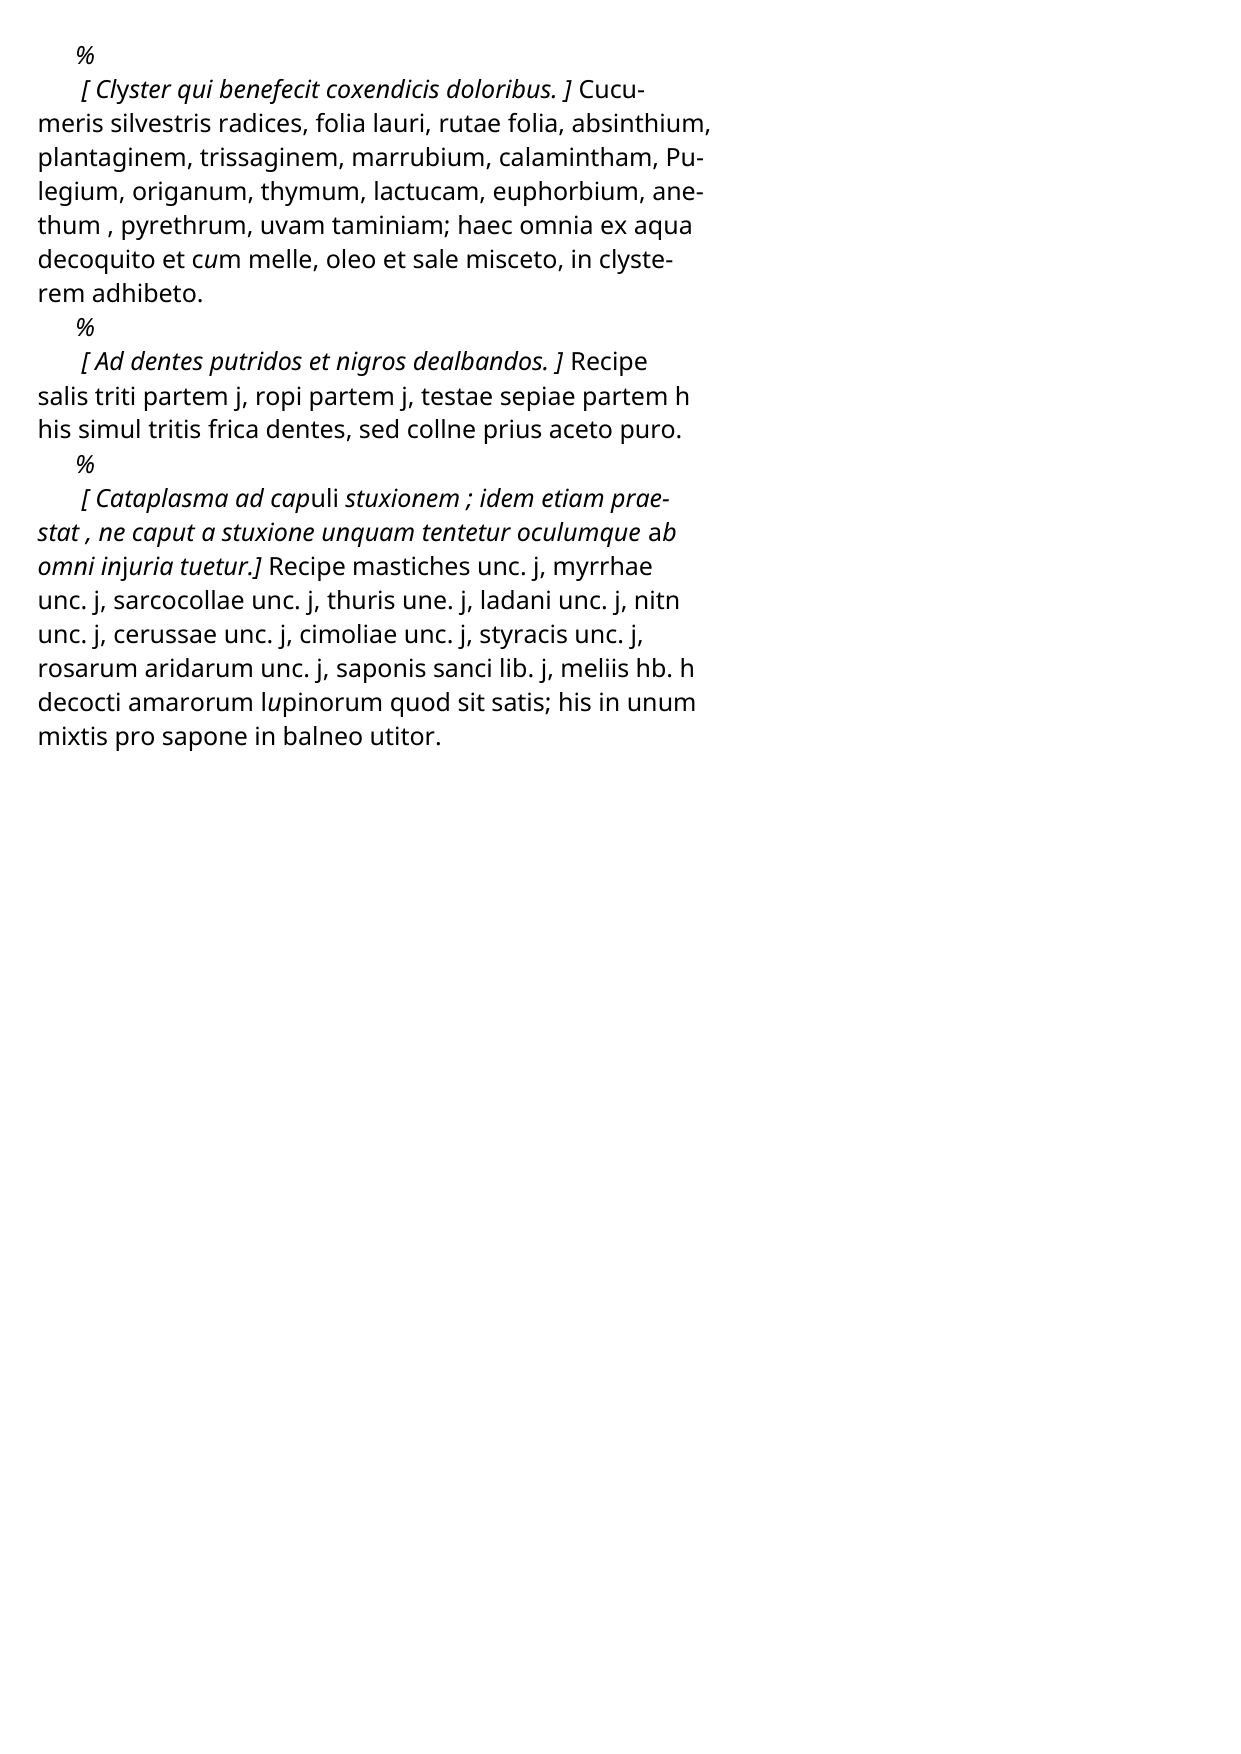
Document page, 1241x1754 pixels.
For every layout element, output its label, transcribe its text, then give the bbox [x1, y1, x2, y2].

text [ Ad dentes putridos et nigros dealbandos. ] Recipe salis triti partem j, ropi partem j, testae sepiae partem h his simul tritis frica dentes, sed collne prius aceto puro. [37, 344, 1203, 446]
text % [37, 310, 1203, 344]
text % [37, 37, 1203, 72]
text [ Clyster qui benefecit coxendicis doloribus. ] Cucu- meris silvestris radices, folia lauri, rutae folia, absinthium, plantaginem, trissaginem, marrubium, calamintham, Pu- legium, origanum, thymum, lactucam, euphorbium, ane- thum , pyrethrum, uvam taminiam; haec omnia ex aqua decoquito et cum melle, oleo et sale misceto, in clyste- rem adhibeto. [37, 72, 1203, 310]
text % [37, 446, 1203, 480]
text [ Cataplasma ad capuli stuxionem ; idem etiam prae- stat , ne caput a stuxione unquam tentetur oculumque ab omni injuria tuetur.] Recipe mastiches unc. j, myrrhae unc. j, sarcocollae unc. j, thuris une. j, ladani unc. j, nitn unc. j, cerussae unc. j, cimoliae unc. j, styracis unc. j, rosarum aridarum unc. j, saponis sanci lib. j, meliis hb. h decocti amarorum lupinorum quod sit satis; his in unum mixtis pro sapone in balneo utitor. [37, 480, 1203, 753]
